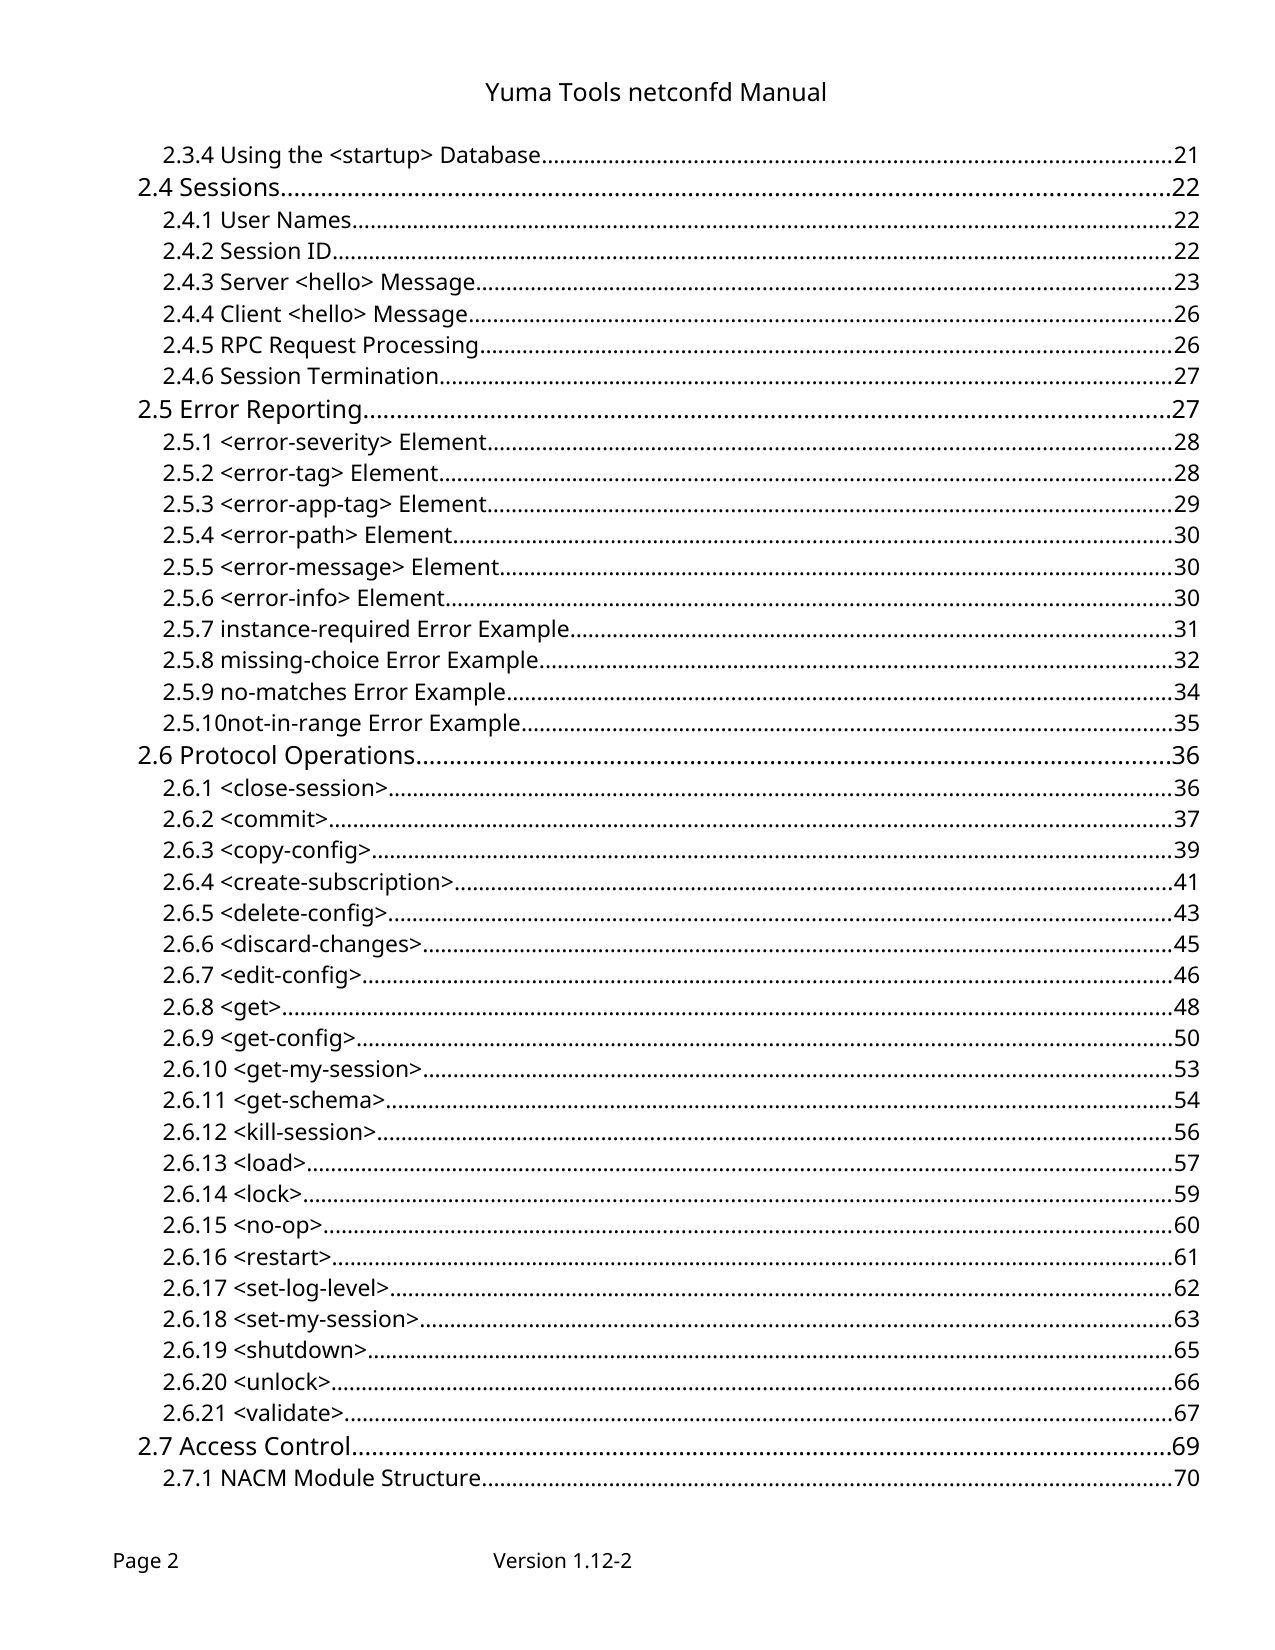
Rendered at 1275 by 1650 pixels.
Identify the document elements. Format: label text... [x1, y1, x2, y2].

text 2.5.8 missing-choice Error Example 32 [162, 644, 1200, 675]
text 2.6.11 <get-schema> 54 [162, 1084, 1200, 1116]
text 2.4.2 Session ID 22 [162, 235, 1200, 266]
text 2.6.17 <set-log-level> 62 [162, 1272, 1200, 1303]
text 2.5 Error Reporting 27 [137, 391, 1200, 425]
text 2.6.6 <discard-changes> 45 [162, 928, 1200, 959]
text 2.6.7 <edit-config> 46 [162, 959, 1200, 991]
text 2.6.20 <unlock> 66 [162, 1366, 1200, 1397]
text 2.6.15 <no-op> 60 [162, 1209, 1200, 1241]
text 2.6.5 <delete-config> 43 [162, 897, 1200, 928]
text 2.6.2 <commit> 37 [162, 803, 1200, 834]
text 2.7.1 NACM Module Structure 70 [162, 1462, 1200, 1493]
text 2.5.6 <error-info> Element 30 [162, 582, 1200, 613]
text 2.6.16 <restart> 61 [162, 1241, 1200, 1272]
text 2.6.21 <validate> 67 [162, 1397, 1200, 1428]
text 2.6.9 <get-config> 50 [162, 1022, 1200, 1053]
text 2.5.3 <error-app-tag> Element 29 [162, 488, 1200, 519]
text 2.6.14 <lock> 59 [162, 1178, 1200, 1209]
text 2.6.3 <copy-config> 39 [162, 834, 1200, 866]
text 2.3.4 Using the <startup> Database 21 [162, 138, 1200, 170]
text 2.5.4 <error-path> Element 30 [162, 519, 1200, 550]
text 2.7 Access Control 69 [137, 1428, 1200, 1462]
text 2.4.6 Session Termination 27 [162, 360, 1200, 391]
text 2.6.10 <get-my-session> 53 [162, 1053, 1200, 1084]
text 2.6.13 <load> 57 [162, 1147, 1200, 1178]
text 2.4.3 Server <hello> Message 23 [162, 266, 1200, 298]
text 2.6 Protocol Operations 36 [137, 738, 1200, 772]
text 2.6.12 <kill-session> 56 [162, 1116, 1200, 1147]
text 2.6.8 <get> 48 [162, 991, 1200, 1022]
text 2.5.7 instance-required Error Example 31 [162, 613, 1200, 644]
text 2.6.18 <set-my-session> 63 [162, 1303, 1200, 1334]
text 2.5.1 <error-severity> Element 28 [162, 425, 1200, 457]
text 2.5.9 no-matches Error Example 34 [162, 675, 1200, 707]
text 2.6.1 <close-session> 36 [162, 772, 1200, 803]
text 2.4.1 User Names 22 [162, 204, 1200, 235]
text 2.6.19 <shutdown> 65 [162, 1334, 1200, 1366]
text 2.5.10not-in-range Error Example 35 [162, 707, 1200, 738]
text 2.4.4 Client <hello> Message 26 [162, 298, 1200, 329]
text 2.6.4 <create-subscription> 41 [162, 866, 1200, 897]
text 2.4 Sessions 22 [137, 170, 1200, 204]
text 2.5.5 <error-message> Element 30 [162, 550, 1200, 582]
text 2.5.2 <error-tag> Element 28 [162, 457, 1200, 488]
text 2.4.5 RPC Request Processing 26 [162, 329, 1200, 360]
